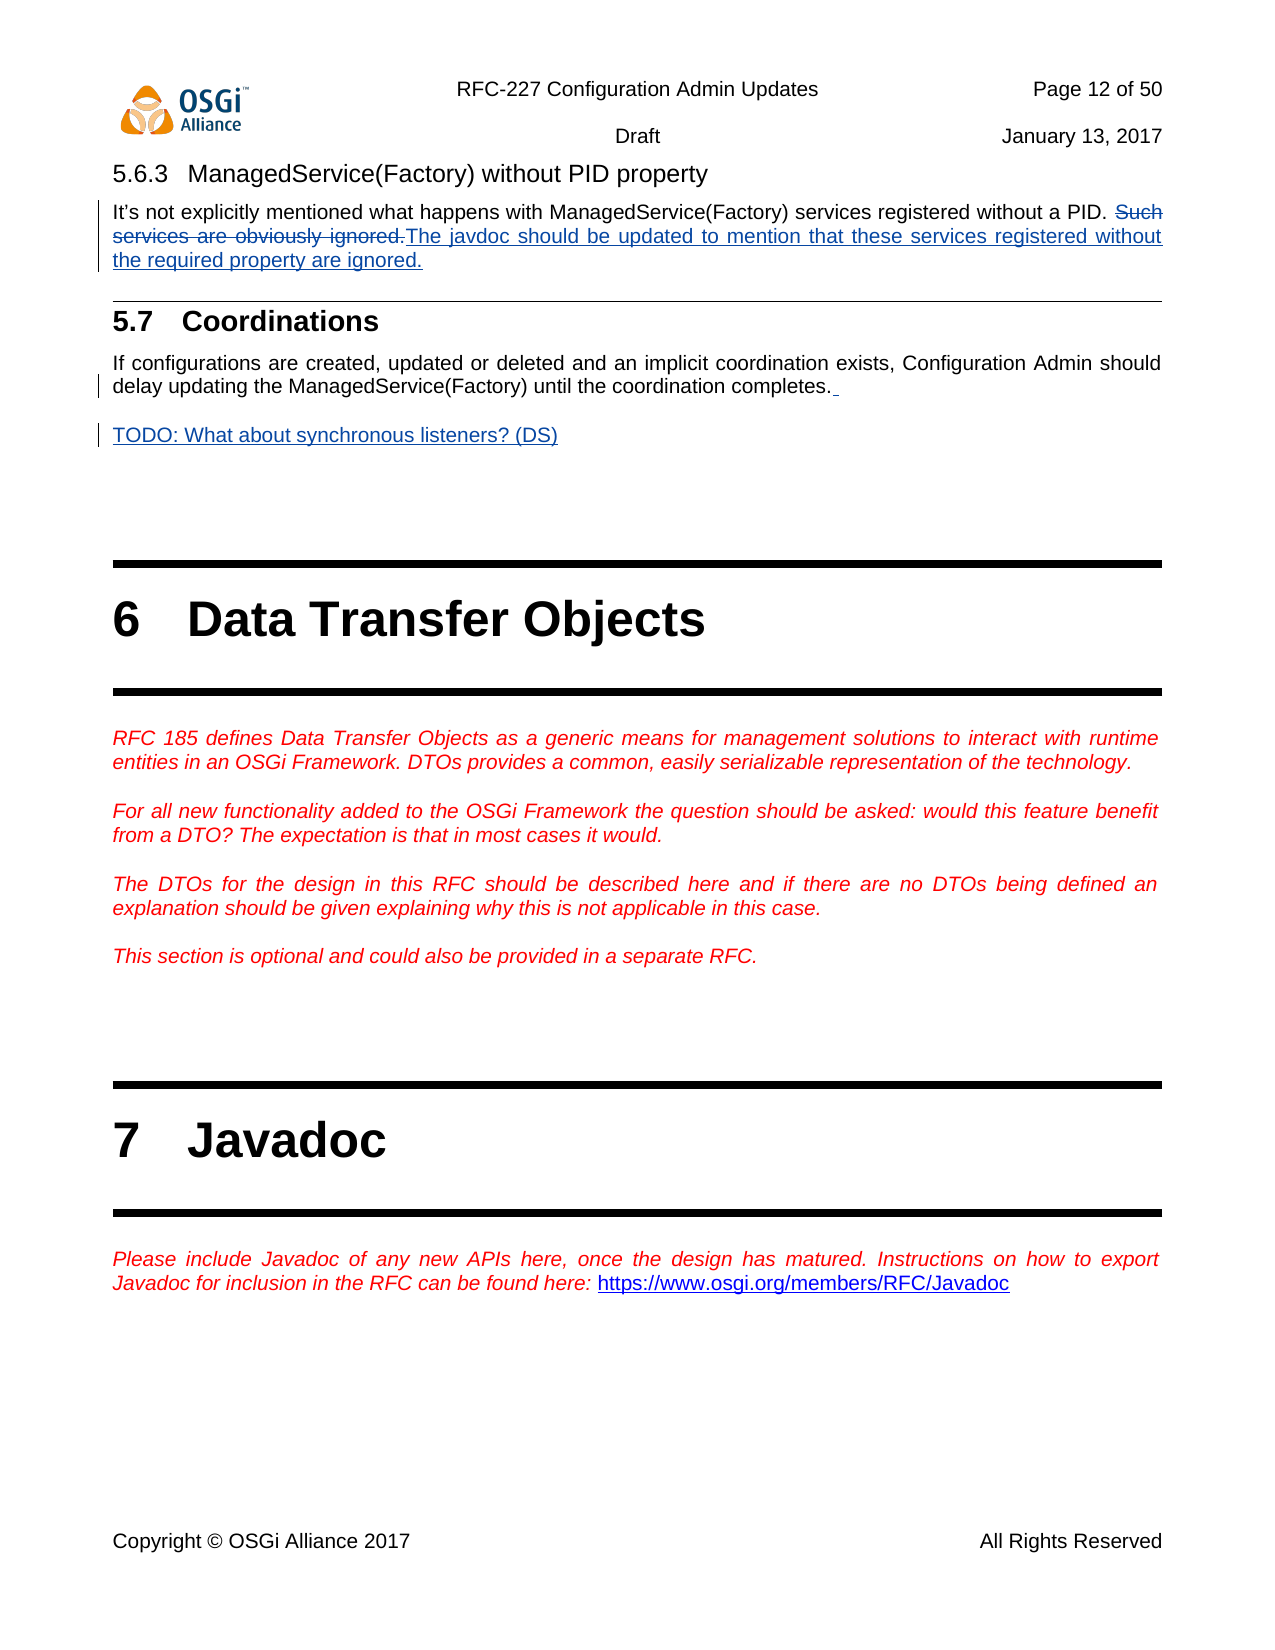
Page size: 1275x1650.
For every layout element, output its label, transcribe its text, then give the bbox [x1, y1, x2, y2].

text RFC 185 defines Data Transfer Objects as a generic means for management solutions to interact with runtime entities in an OSGi Framework. DTOs provides a common, easily serializable representation of the technology. [112, 726, 1162, 773]
picture [113, 78, 257, 142]
text TODO: What about synchronous listeners? (DS) [112, 423, 1162, 447]
text The DTOs for the design in this RFC should be described here and if there are no DTOs being defined an explanation should be given explaining why this is not applicable in this case. [112, 871, 1162, 919]
text If configurations are created, updated or deleted and an implicit coordination exists, Configuration Admin should delay updating the ManagedService(Factory) until the coordination completes. [112, 350, 1162, 398]
text This section is optional and could also be provided in a separate RFC. [112, 944, 1162, 968]
text For all new functionality added to the OSGi Framework the question should be asked: would this feature benefit from a DTO? The expectation is that in most cases it would. [112, 798, 1162, 846]
subtitle Data Transfer Objects [112, 561, 1162, 696]
subtitle Javadoc [112, 1082, 1162, 1217]
subtitle Coordinations [112, 302, 1162, 338]
subtitle ManagedService(Factory) without PID property [112, 159, 1162, 188]
text It’s not explicitly mentioned what happens with ManagedService(Factory) services registered without a PID. The javdoc should be updated to mention that these services registered without the required property are ignored. [112, 200, 1162, 272]
text Please include Javadoc of any new APIs here, once the design has matured. Instructions on how to export Javadoc for inclusion in the RFC can be found here: https://www.osgi.org/members/RFC/Javadoc [112, 1247, 1162, 1294]
